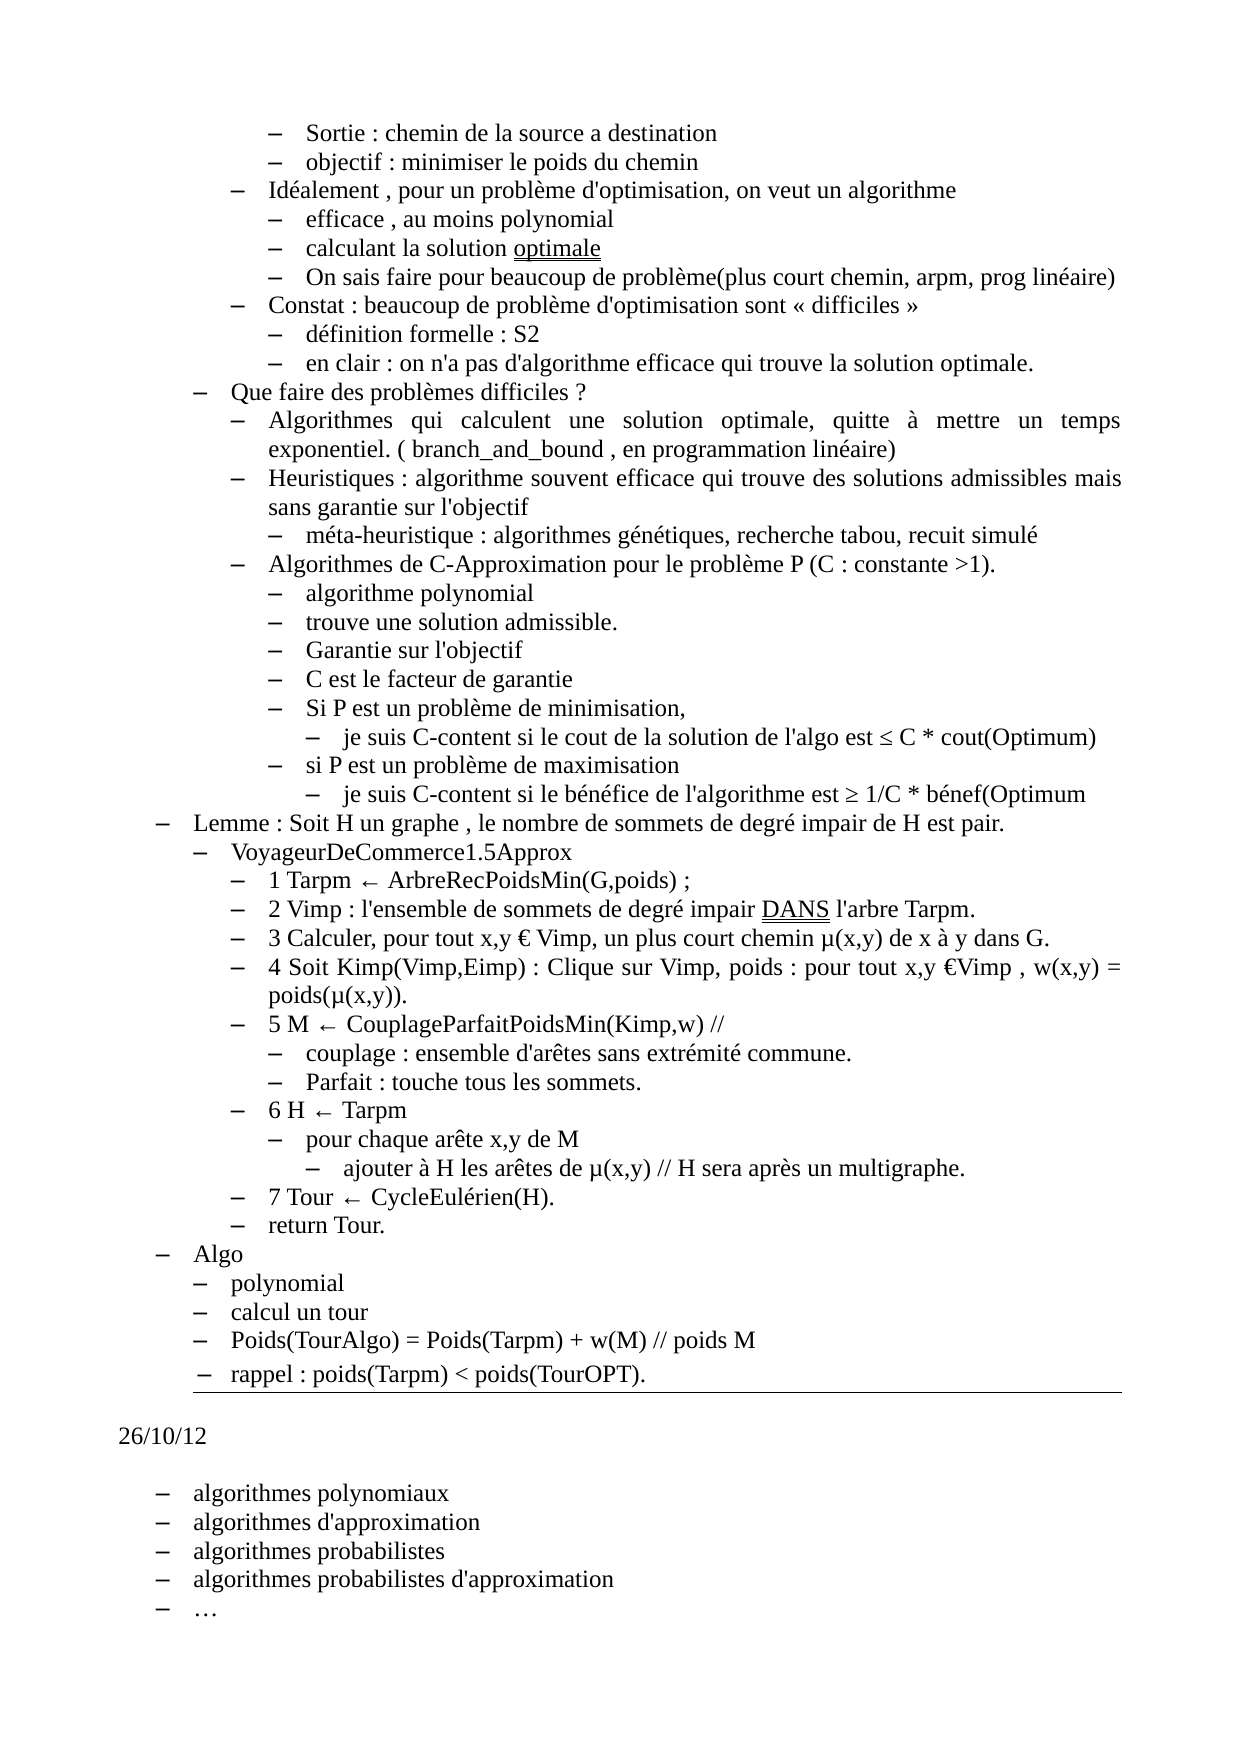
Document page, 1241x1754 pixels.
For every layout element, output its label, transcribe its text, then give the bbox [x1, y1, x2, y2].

list méta-heuristique : algorithmes génétiques, recherche tabou, recuit simulé [268, 521, 1122, 549]
list 4 Soit Kimp(Vimp,Eimp) : Clique sur Vimp, poids : pour tout x,y €Vimp , w(x,y) = poids(µ(x,y)). [231, 952, 1122, 1009]
list je suis C-content si le cout de la solution de l'algo est ≤ C * cout(Optimum) [306, 722, 1122, 751]
list objectif : minimiser le poids du chemin [268, 147, 1122, 176]
list 1 Tarpm ← ArbreRecPoidsMin(G,poids) ; [231, 866, 1122, 894]
list couplage : ensemble d'arêtes sans extrémité commune. [268, 1038, 1122, 1067]
list Constat : beaucoup de problème d'optimisation sont « difficiles » [231, 291, 1122, 319]
list Garantie sur l'objectif [268, 636, 1122, 664]
list pour chaque arête x,y de M [268, 1124, 1122, 1153]
list algorithme polynomial [268, 578, 1122, 607]
list Parfait : touche tous les sommets. [268, 1067, 1122, 1096]
list Heuristiques : algorithme souvent efficace qui trouve des solutions admissibles mais sans garantie sur l'objectif [231, 463, 1122, 521]
list algorithmes polynomiaux [156, 1478, 1122, 1507]
list Si P est un problème de minimisation, [268, 693, 1122, 722]
list en clair : on n'a pas d'algorithme efficace qui trouve la solution optimale. [268, 348, 1122, 377]
list Algorithmes de C-Approximation pour le problème P (C : constante >1). [231, 549, 1122, 578]
list je suis C-content si le bénéfice de l'algorithme est ≥ 1/C * bénef(Optimum [306, 779, 1122, 808]
list … [156, 1593, 1122, 1622]
list ajouter à H les arêtes de µ(x,y) // H sera après un multigraphe. [306, 1153, 1122, 1182]
list VoyageurDeCommerce1.5Approx [193, 837, 1122, 866]
list Lemme : Soit H un graphe , le nombre de sommets de degré impair de H est pair. [156, 808, 1122, 837]
list 3 Calculer, pour tout x,y € Vimp, un plus court chemin µ(x,y) de x à y dans G. [231, 923, 1122, 952]
text 26/10/12 [118, 1421, 1122, 1449]
list On sais faire pour beaucoup de problème(plus court chemin, arpm, prog linéaire) [268, 262, 1122, 291]
list trouve une solution admissible. [268, 607, 1122, 636]
list 6 H ← Tarpm [231, 1096, 1122, 1124]
list C est le facteur de garantie [268, 664, 1122, 693]
list Idéalement , pour un problème d'optimisation, on veut un algorithme [231, 176, 1122, 204]
list définition formelle : S2 [268, 319, 1122, 348]
list 2 Vimp : l'ensemble de sommets de degré impair DANS l'arbre Tarpm. [231, 894, 1122, 923]
list Sortie : chemin de la source a destination [268, 118, 1122, 147]
list return Tour. [231, 1211, 1122, 1239]
list polynomial [193, 1268, 1122, 1297]
list calcul un tour [193, 1297, 1122, 1326]
list efficace , au moins polynomial [268, 204, 1122, 233]
list Algo [156, 1239, 1122, 1268]
list calculant la solution optimale [268, 233, 1122, 262]
list Poids(TourAlgo) = Poids(Tarpm) + w(M) // poids M [193, 1326, 1122, 1354]
list 5 M ← CouplageParfaitPoidsMin(Kimp,w) // [231, 1009, 1122, 1038]
list algorithmes probabilistes [156, 1536, 1122, 1564]
list Que faire des problèmes difficiles ? [193, 377, 1122, 406]
list algorithmes d'approximation [156, 1507, 1122, 1536]
list Algorithmes qui calculent une solution optimale, quitte à mettre un temps exponentiel. ( branch_and_bound , en programmation linéaire) [231, 406, 1122, 463]
list si P est un problème de maximisation [268, 751, 1122, 779]
list 7 Tour ← CycleEulérien(H). [231, 1182, 1122, 1211]
list rappel : poids(Tarpm) < poids(TourOPT). [193, 1354, 1122, 1392]
list algorithmes probabilistes d'approximation [156, 1564, 1122, 1593]
